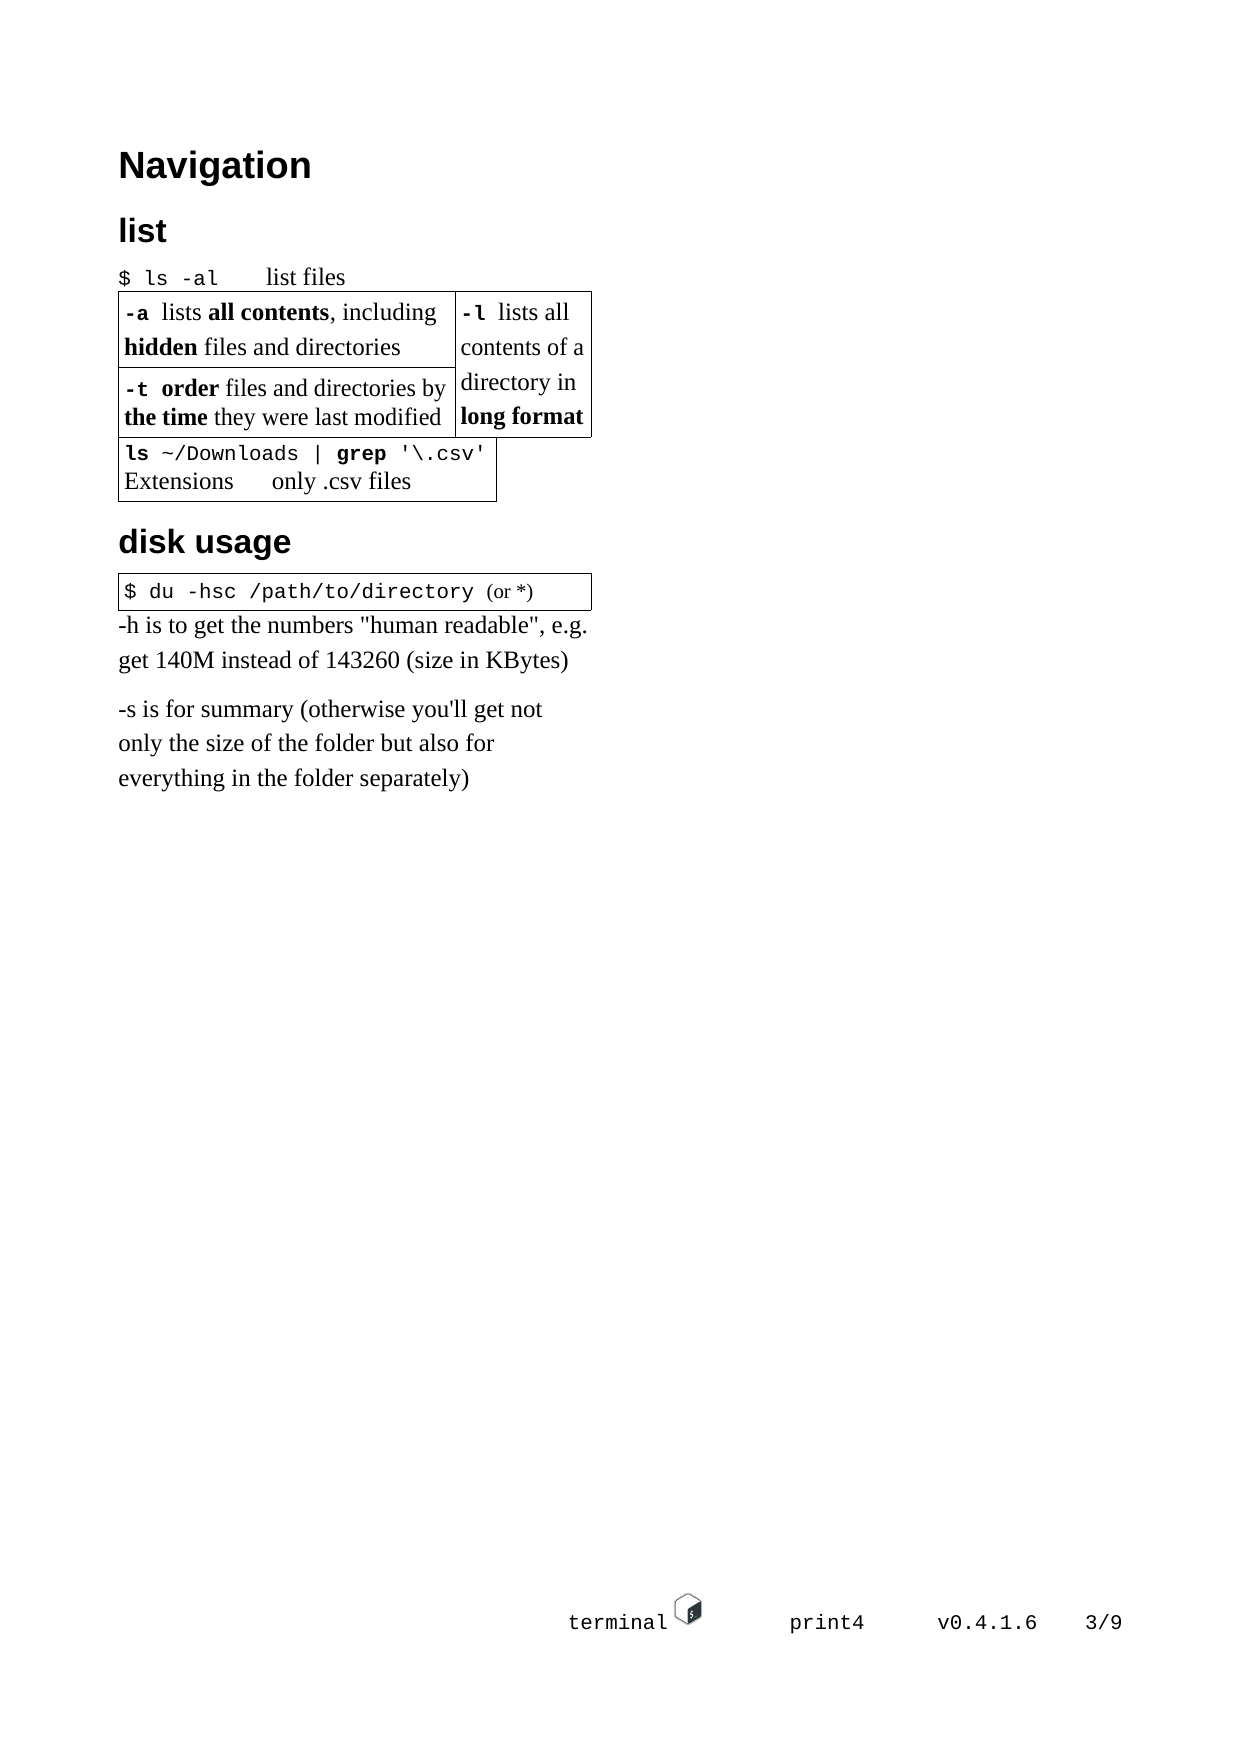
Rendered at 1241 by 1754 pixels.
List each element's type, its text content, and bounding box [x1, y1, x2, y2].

subtitle disk usage [118, 522, 591, 560]
table_header -a lists all contents, including hidden files and directories [119, 292, 455, 367]
table_cell -t order files and directories by the time they were last modified [119, 368, 455, 437]
table_header $ du -hsc /path/to/directory (or *) [119, 574, 591, 610]
subtitle Navigation [118, 143, 591, 187]
text $ ls -al list files [118, 262, 591, 291]
text -h is to get the numbers "human readable", e.g. get 140M instead of 143260 (size in KBytes) [118, 611, 591, 673]
picture [667, 1588, 709, 1630]
subtitle list [118, 211, 591, 249]
table_header ls ~/Downloads | grep '\.csv' Extensions only .csv files [119, 438, 496, 501]
table_header -l lists all contents of a directory in long format [456, 292, 591, 437]
text -s is for summary (otherwise you'll get not only the size of the folder but also for everything in the folder separately) [118, 694, 591, 792]
